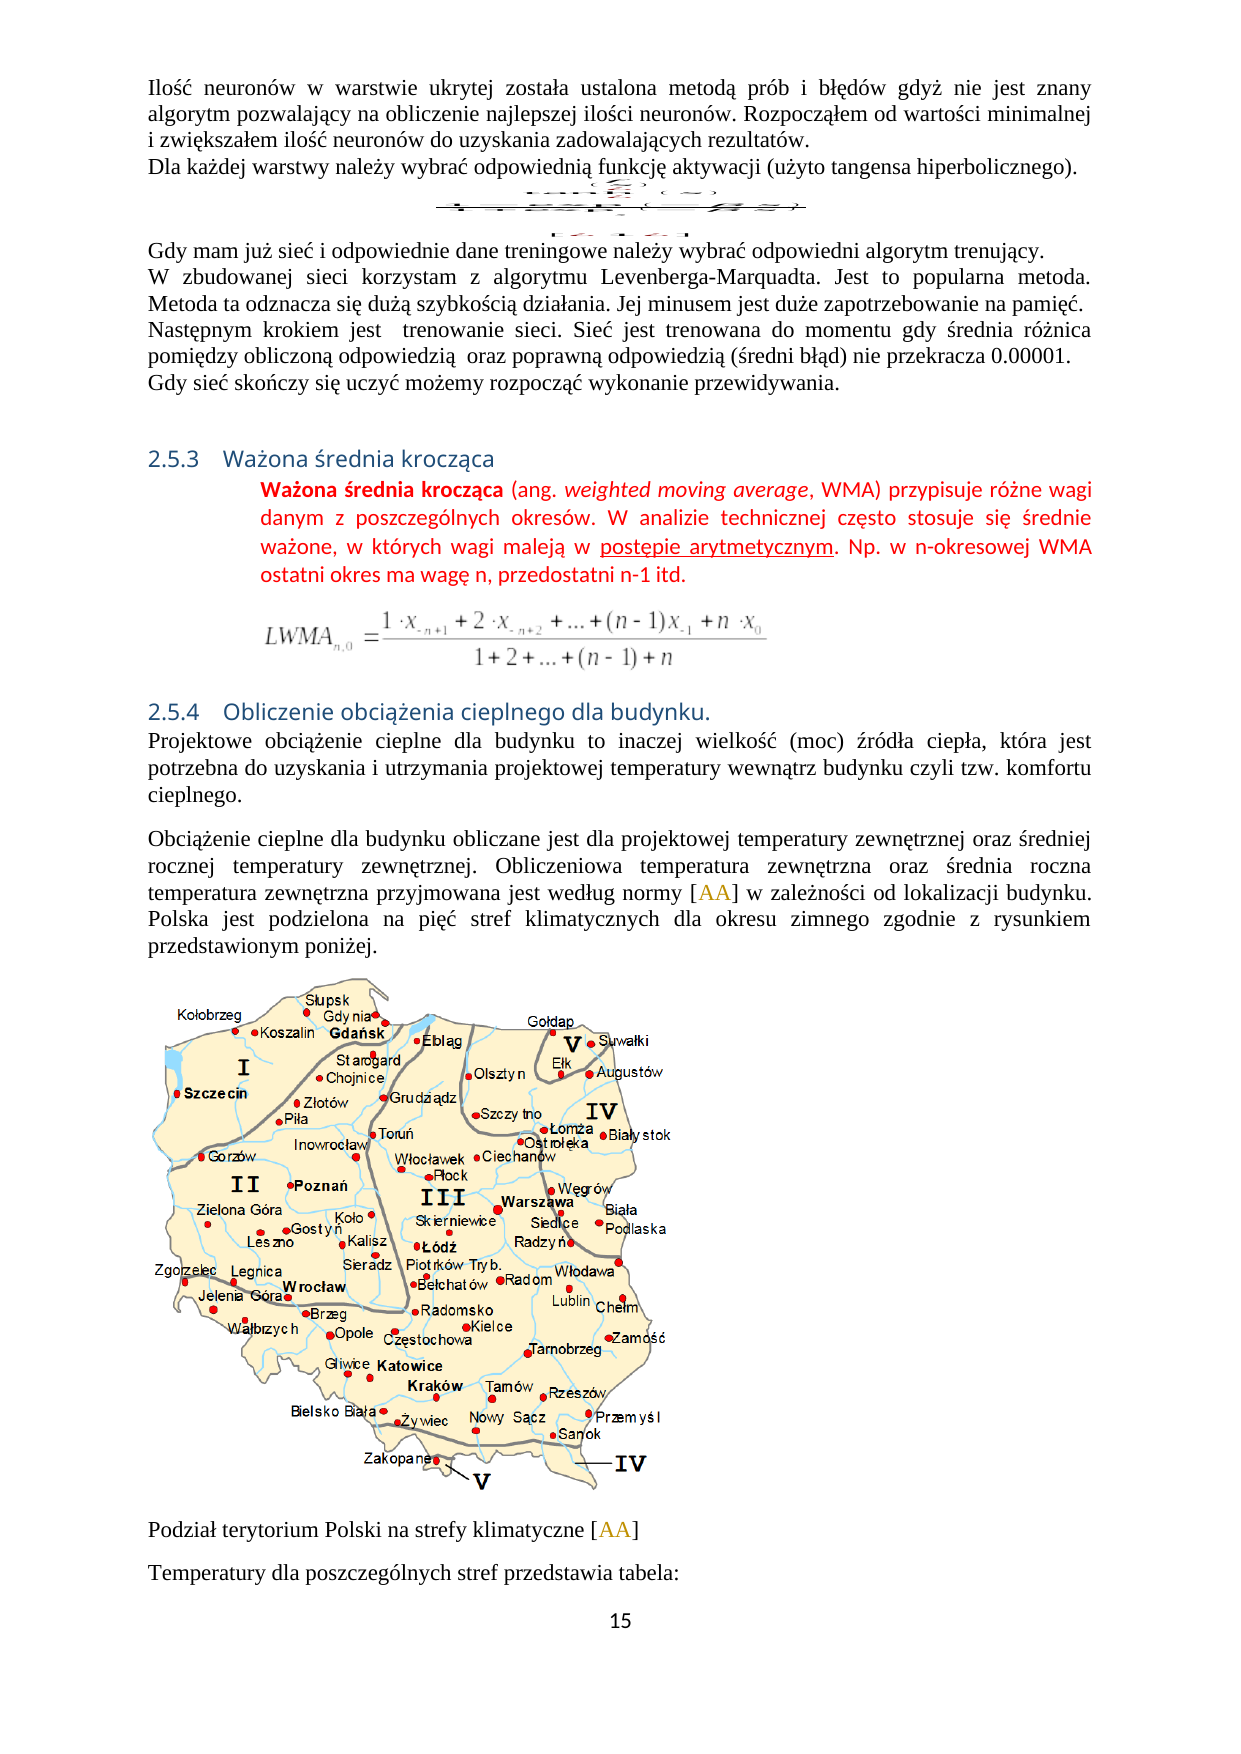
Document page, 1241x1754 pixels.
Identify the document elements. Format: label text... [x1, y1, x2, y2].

text W zbudowanej sieci korzystam z algorytmu Levenberga-Marquadta. Jest to popularna metoda. Metoda ta odznacza się dużą szybkością działania. Jej minusem jest duże zapotrzebowanie na pamięć. [148, 263, 1093, 316]
text Temperatury dla poszczególnych stref przedstawia tabela: [148, 1559, 1093, 1586]
list Ważona średnia krocząca [148, 443, 1093, 474]
text Gdy sieć skończy się uczyć możemy rozpocząć wykonanie przewidywania. [148, 369, 1093, 395]
text Podział terytorium Polski na strefy klimatyczne [AA] [148, 1516, 1093, 1542]
list Obliczenie obciążenia cieplnego dla budynku. [148, 696, 1093, 727]
text Następnym krokiem jest trenowanie sieci. Sieć jest trenowana do momentu gdy średnia różnica pomiędzy obliczoną odpowiedzią oraz poprawną odpowiedzią (średni błąd) nie przekracza 0.00001. [148, 316, 1093, 369]
text Obciążenie cieplne dla budynku obliczane jest dla projektowej temperatury zewnętrznej oraz średniej rocznej temperatury zewnętrznej. Obliczeniowa temperatura zewnętrzna oraz średnia roczna temperatura zewnętrzna przyjmowana jest według normy [AA] w zależności od lokalizacji budynku. Polska jest podzielona na pięć stref klimatycznych dla okresu zimnego zgodnie z rysunkiem przedstawionym poniżej. [148, 825, 1093, 959]
text Gdy mam już sieć i odpowiednie dane treningowe należy wybrać odpowiedni algorytm trenujący. [148, 237, 1093, 263]
list Ważona średnia krocząca (ang. weighted moving average, WMA) przypisuje różne wagi danym z poszczególnych okresów. W analizie technicznej często stosuje się średnie ważone, w których wagi maleją w postępie arytmetycznym. Np. w n-okresowej WMA ostatni okres ma wagę n, przedostatni n-1 itd. [260, 475, 1093, 588]
text Projektowe obciążenie cieplne dla budynku to inaczej wielkość (moc) źródła ciepła, która jest potrzebna do uzyskania i utrzymania projektowej temperatury wewnątrz budynku czyli tzw. komfortu cieplnego. [148, 727, 1093, 808]
text Ilość neuronów w warstwie ukrytej została ustalona metodą prób i błędów gdyż nie jest znany algorytm pozwalający na obliczenie najlepszej ilości neuronów. Rozpocząłem od wartości minimalnej i zwiększałem ilość neuronów do uzyskania zadowalających rezultatów. [148, 74, 1093, 153]
text Dla każdej warstwy należy wybrać odpowiednią funkcję aktywacji (użyto tangensa hiperbolicznego). [148, 153, 1093, 179]
